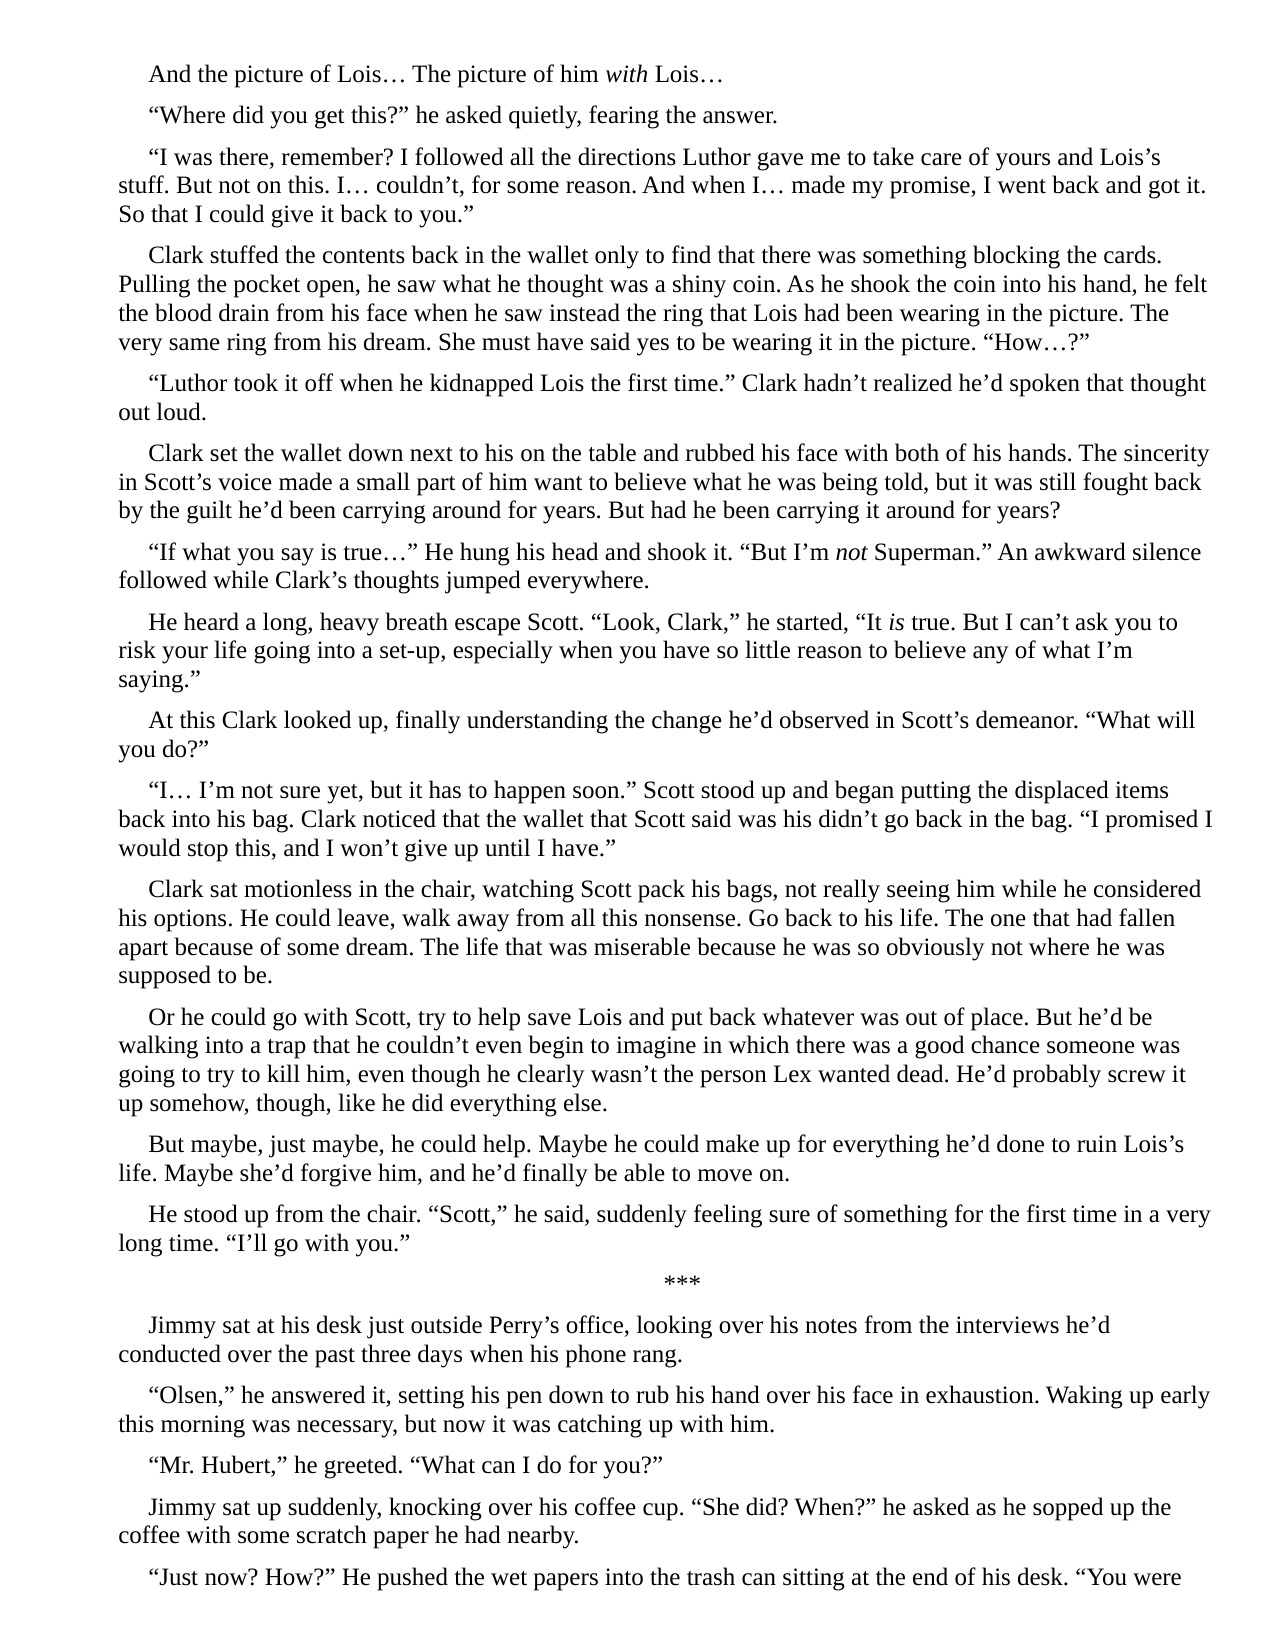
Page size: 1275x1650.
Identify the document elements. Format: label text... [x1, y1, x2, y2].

text “Mr. Hubert,” he greeted. “What can I do for you?” [118, 1450, 1216, 1479]
text “I was there, remember? I followed all the directions Luthor gave me to take care of yours and Lois’s stuff. But not on this. I… couldn’t, for some reason. And when I… made my promise, I went back and got it. So that I could give it back to you.” [118, 142, 1216, 228]
text *** [118, 1269, 1216, 1298]
text And the picture of Lois… The picture of him with Lois… [118, 59, 1216, 88]
text Jimmy sat up suddenly, knocking over his coffee cup. “She did? When?” he asked as he sopped up the coffee with some scratch paper he had nearby. [118, 1492, 1216, 1549]
text “Where did you get this?” he asked quietly, fearing the answer. [118, 100, 1216, 129]
text “Olsen,” he answered it, setting his pen down to rub his hand over his face in exhaustion. Waking up early this morning was necessary, but now it was catching up with him. [118, 1380, 1216, 1438]
text But maybe, just maybe, he could help. Maybe he could make up for everything he’d done to ruin Lois’s life. Maybe she’d forgive him, and he’d finally be able to move on. [118, 1129, 1216, 1187]
text Clark stuffed the contents back in the wallet only to find that there was something blocking the cards. Pulling the pocket open, he saw what he thought was a shiny coin. As he shook the coin into his hand, he felt the blood drain from his face when he saw instead the ring that Lois had been wearing in the picture. The very same ring from his dream. She must have said yes to be wearing it in the picture. “How…?” [118, 240, 1216, 355]
text Clark set the wallet down next to his on the table and rubbed his face with both of his hands. The sincerity in Scott’s voice made a small part of him want to believe what he was being told, but it was still fought back by the guilt he’d been carrying around for years. But had he been carrying it around for years? [118, 438, 1216, 524]
text He stood up from the chair. “Scott,” he said, suddenly feeling sure of something for the first time in a very long time. “I’ll go with you.” [118, 1199, 1216, 1257]
text “If what you say is true…” He hung his head and shook it. “But I’m not Superman.” An awkward silence followed while Clark’s thoughts jumped everywhere. [118, 537, 1216, 594]
text Or he could go with Scott, try to help save Lois and put back whatever was out of place. But he’d be walking into a trap that he couldn’t even begin to imagine in which there was a good chance someone was going to try to kill him, even though he clearly wasn’t the person Lex wanted dead. He’d probably screw it up somehow, though, like he did everything else. [118, 1002, 1216, 1117]
text “Luthor took it off when he kidnapped Lois the first time.” Clark hadn’t realized he’d spoken that thought out loud. [118, 368, 1216, 425]
text He heard a long, heavy breath escape Scott. “Look, Clark,” he started, “It is true. But I can’t ask you to risk your life going into a set-up, especially when you have so little reason to believe any of what I’m saying.” [118, 607, 1216, 693]
text “Just now? How?” He pushed the wet papers into the trash can sitting at the end of his desk. “You were [118, 1562, 1216, 1590]
text Jimmy sat at his desk just outside Perry’s office, looking over his notes from the interviews he’d conducted over the past three days when his phone rang. [118, 1310, 1216, 1368]
text Clark sat motionless in the chair, watching Scott pack his bags, not really seeing him while he considered his options. He could leave, walk away from all this nonsense. Go back to his life. The one that had fallen apart because of some dream. The life that was miserable because he was so obviously not where he was supposed to be. [118, 874, 1216, 989]
text “I… I’m not sure yet, but it has to happen soon.” Scott stood up and began putting the displaced items back into his bag. Clark noticed that the wallet that Scott said was his didn’t go back in the bag. “I promised I would stop this, and I won’t give up until I have.” [118, 775, 1216, 862]
text At this Clark looked up, finally understanding the change he’d observed in Scott’s demeanor. “What will you do?” [118, 705, 1216, 763]
